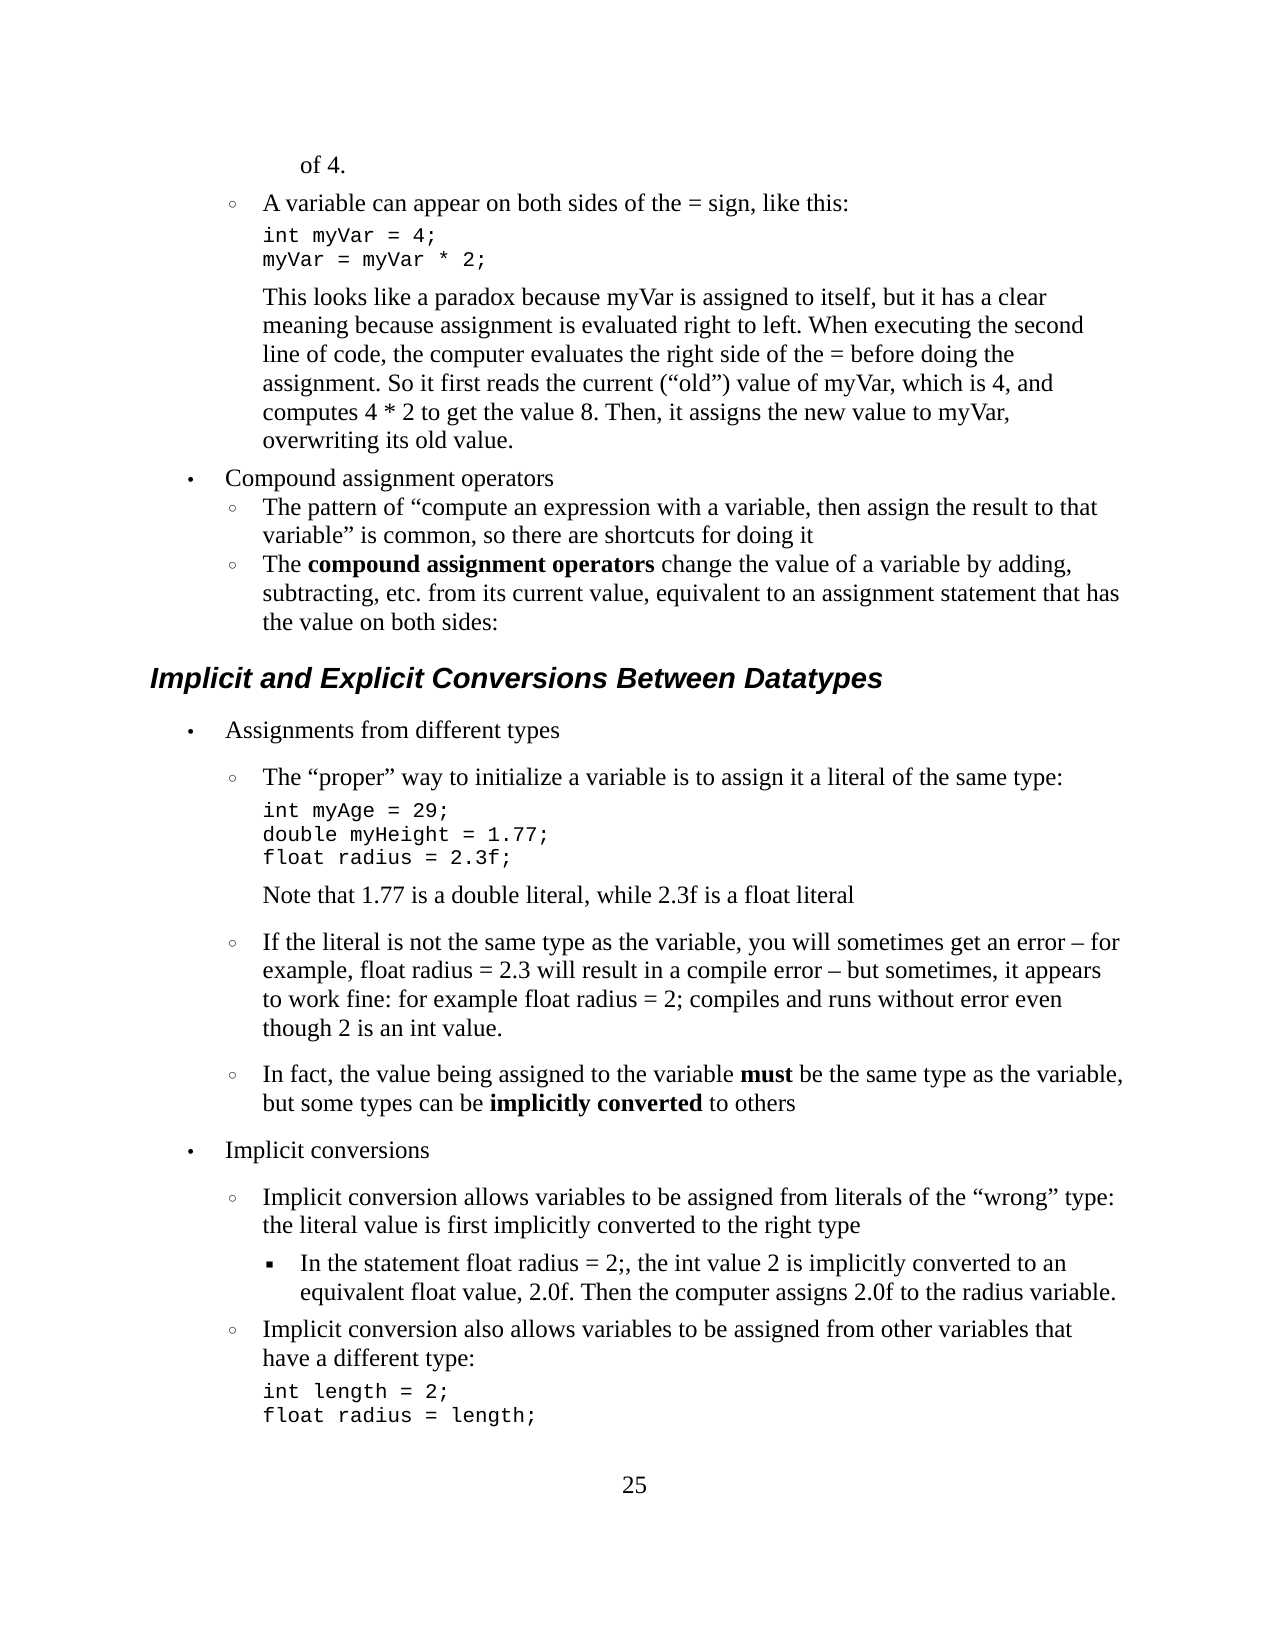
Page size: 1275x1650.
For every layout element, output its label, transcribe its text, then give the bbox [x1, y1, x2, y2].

list A variable can appear on both sides of the = sign, like this: [225, 188, 1125, 216]
list float radius = 2.3f; [225, 847, 1125, 871]
list float radius = length; [225, 1404, 1125, 1428]
list Note that 1.77 is a double literal, while 2.3f is a float literal [225, 880, 1125, 909]
list Assignments from different types [187, 716, 1125, 744]
list Compound assignment operators [187, 463, 1125, 492]
list In the statement float radius = 2;, the int value 2 is implicitly converted to an equivalent float value, 2.0f. Then the computer assigns 2.0f to the radius variable. [262, 1248, 1125, 1306]
list The “proper” way to initialize a variable is to assign it a literal of the same type: [225, 762, 1125, 791]
list of 4. [262, 150, 1125, 179]
list int myAge = 29; [225, 800, 1125, 824]
list Implicit conversions [187, 1135, 1125, 1164]
list Implicit conversion also allows variables to be assigned from other variables that have a different type: [225, 1314, 1125, 1372]
list This looks like a paradox because myVar is assigned to itself, but it has a clear meaning because assignment is evaluated right to left. When executing the second line of code, the computer evaluates the right side of the = before doing the assignment. So it first reads the current (“old”) value of myVar, which is 4, and computes 4 * 2 to get the value 8. Then, it assigns the new value to myVar, overwriting its old value. [225, 282, 1125, 454]
list myVar = myVar * 2; [225, 249, 1125, 273]
list int myVar = 4; [225, 225, 1125, 249]
list The compound assignment operators change the value of a variable by adding, subtracting, etc. from its current value, equivalent to an assignment statement that has the value on both sides: [225, 549, 1125, 636]
list int length = 2; [225, 1381, 1125, 1404]
subtitle Implicit and Explicit Conversions Between Datatypes [150, 661, 1125, 694]
list The pattern of “compute an expression with a variable, then assign the result to that variable” is common, so there are shortcuts for doing it [225, 492, 1125, 549]
list In fact, the value being assigned to the variable must be the same type as the variable, but some types can be implicitly converted to others [225, 1059, 1125, 1117]
list double myHeight = 1.77; [225, 824, 1125, 847]
list Implicit conversion allows variables to be assigned from literals of the “wrong” type: the literal value is first implicitly converted to the right type [225, 1182, 1125, 1239]
list If the literal is not the same type as the variable, you will sometimes get an error – for example, float radius = 2.3 will result in a compile error – but sometimes, it appears to work fine: for example float radius = 2; compiles and runs without error even though 2 is an int value. [225, 927, 1125, 1042]
